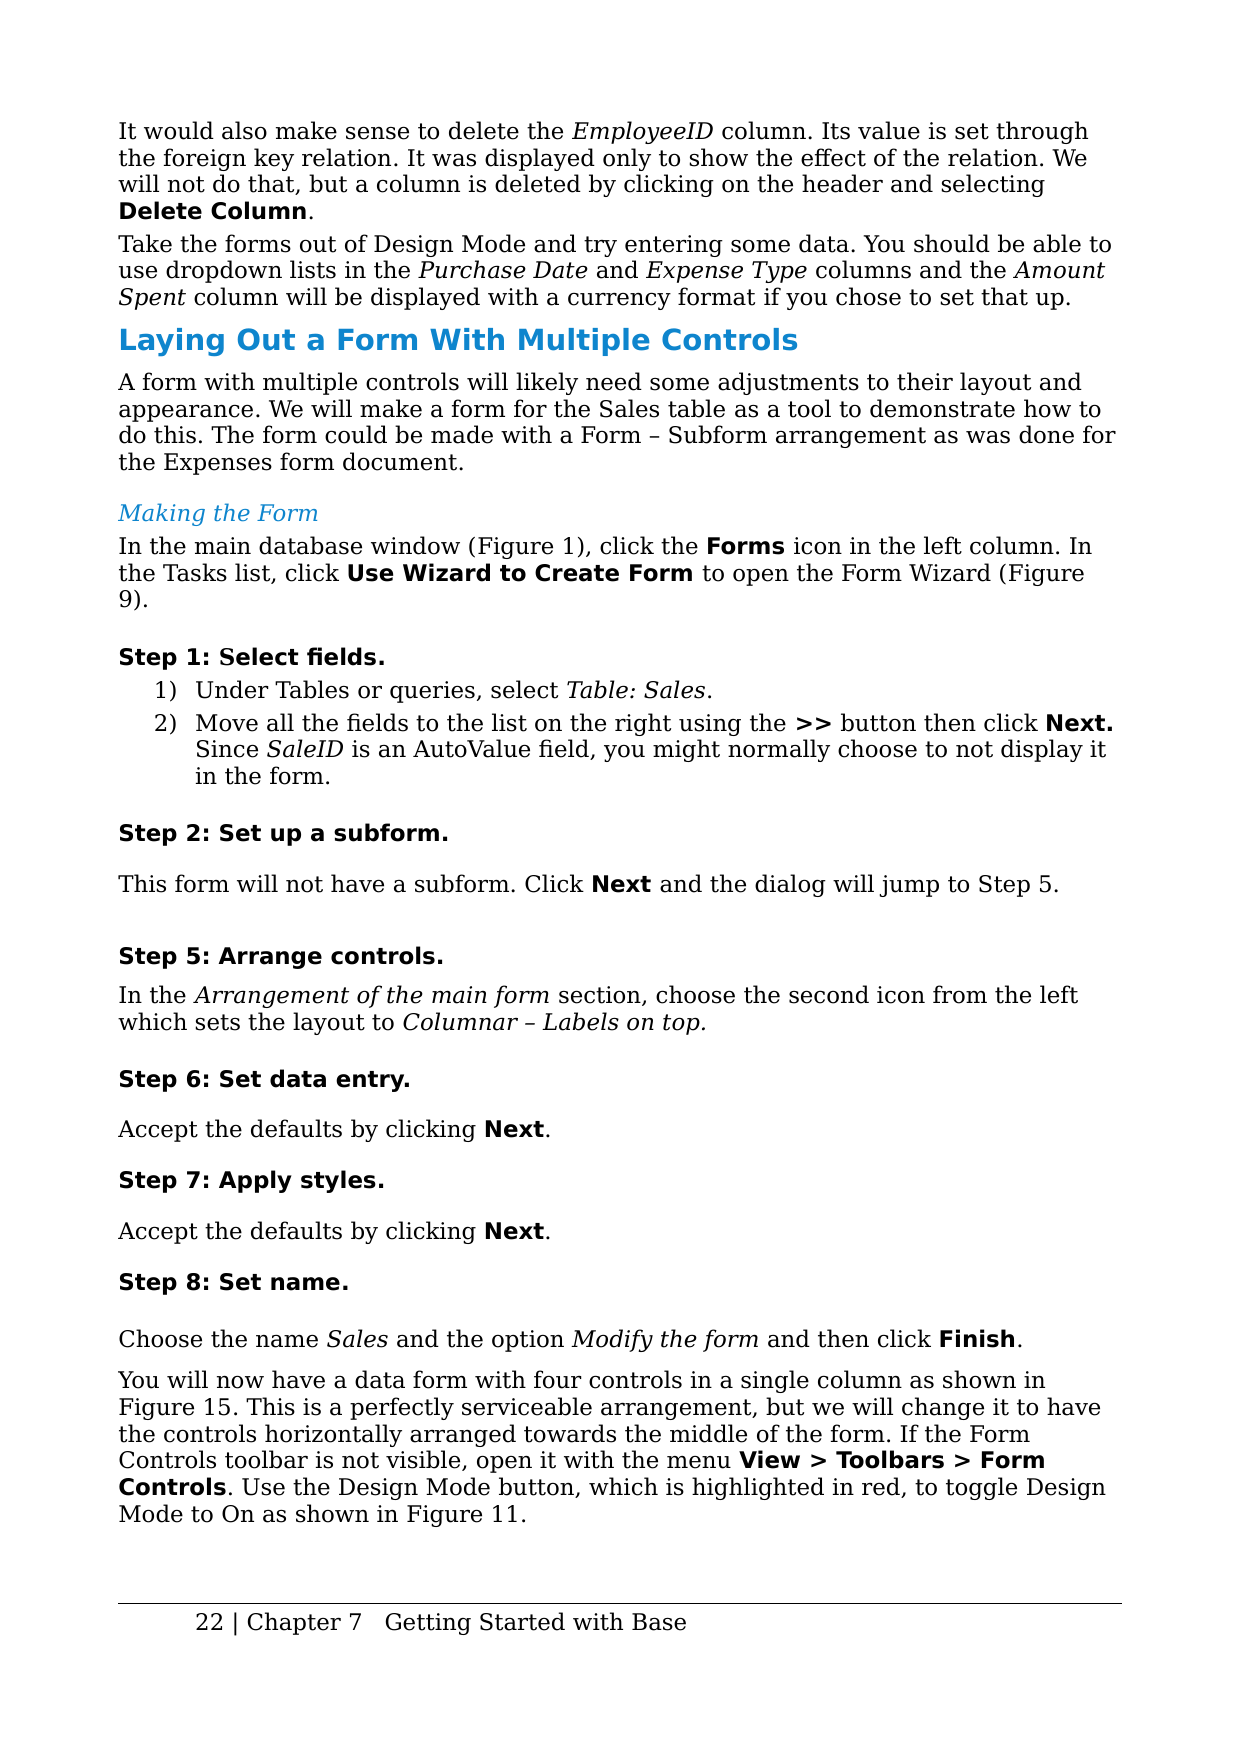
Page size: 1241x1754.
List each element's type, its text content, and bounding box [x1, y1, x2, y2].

text In the main database window (Figure 1), click the Forms icon in the left column. In the Tasks list, click Use Wizard to Create Form to open the Form Wizard (Figure 9). [118, 533, 1122, 613]
subtitle Laying Out a Form With Multiple Controls [118, 323, 1122, 357]
text Step 8: Set name. [118, 1269, 1122, 1296]
text In the Arrangement of the main form section, choose the second icon from the left which sets the layout to Columnar – Labels on top. [118, 982, 1122, 1036]
text Step 6: Set data entry. [118, 1066, 1122, 1092]
text Step 7: Apply styles. [118, 1167, 1122, 1194]
text You will now have a data form with four controls in a single column as shown in Figure 15. This is a perfectly serviceable arrangement, but we will change it to have the controls horizontally arranged towards the middle of the form. If the Form Controls toolbar is not visible, open it with the menu View > Toolbars > Form Controls. Use the Design Mode button, which is highlighted in red, to toggle Design Mode to On as shown in Figure 11. [118, 1367, 1122, 1527]
text This form will not have a subform. Click Next and the dialog will jump to Step 5. [118, 871, 1122, 897]
list Move all the fields to the list on the right using the >> button then click Next. Since SaleID is an AutoValue field, you might normally choose to not display it in the form. [177, 710, 1122, 790]
text Take the forms out of Design Mode and try entering some data. You should be able to use dropdown lists in the Purchase Date and Expense Type columns and the Amount Spent column will be displayed with a currency format if you chose to set that up. [118, 231, 1122, 311]
subtitle Making the Form [118, 500, 1122, 527]
text Step 2: Set up a subform. [118, 820, 1122, 847]
text Accept the defaults by clicking Next. [118, 1218, 1122, 1245]
text A form with multiple controls will likely need some adjustments to their layout and appearance. We will make a form for the Sales table as a tool to demonstrate how to do this. The form could be made with a Form – Subform arrangement as was done for the Expenses form document. [118, 369, 1122, 476]
text Step 5: Arrange controls. [118, 943, 1122, 970]
text Step 1: Select fields. [118, 643, 1122, 670]
list Under Tables or queries, select Table: Sales. [177, 677, 1122, 703]
text Choose the name Sales and the option Modify the form and then click Finish. [118, 1326, 1122, 1353]
text Accept the defaults by clicking Next. [118, 1117, 1122, 1143]
text It would also make sense to delete the EmployeeID column. Its value is set through the foreign key relation. It was displayed only to show the effect of the relation. We will not do that, but a column is deleted by clicking on the header and selecting Delete Column. [118, 118, 1122, 225]
